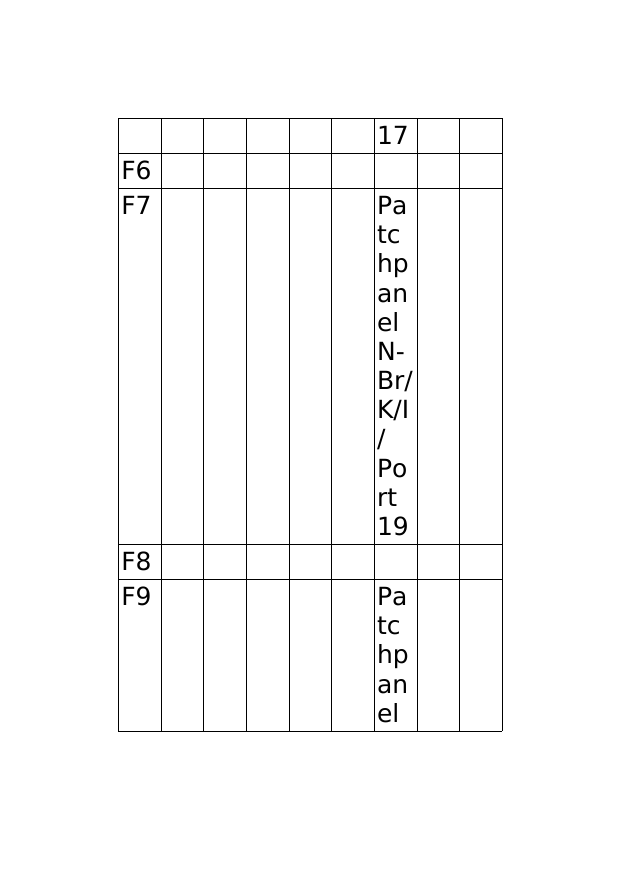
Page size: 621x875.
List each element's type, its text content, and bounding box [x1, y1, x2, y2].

table_cell [332, 545, 374, 579]
table_cell [204, 119, 246, 153]
table_cell [375, 154, 417, 188]
table_cell [247, 189, 289, 544]
table_cell [460, 189, 502, 544]
table_cell [418, 545, 459, 579]
table_cell Patchpanel [375, 580, 417, 731]
table_cell [247, 580, 289, 731]
table_cell [162, 189, 203, 544]
table_cell [332, 189, 374, 544]
table_cell Patchpanel N-Br/K/I / Port 19 [375, 189, 417, 544]
table_cell [460, 580, 502, 731]
table_cell [162, 545, 203, 579]
table_cell [119, 119, 161, 153]
table_cell F9 [119, 580, 161, 731]
table_cell [332, 119, 374, 153]
table_cell F7 [119, 189, 161, 544]
table_cell [162, 580, 203, 731]
table_cell [290, 189, 331, 544]
table_cell [162, 119, 203, 153]
table_cell [204, 189, 246, 544]
table_cell [375, 545, 417, 579]
table_cell [290, 119, 331, 153]
table_cell [204, 580, 246, 731]
table_cell [332, 154, 374, 188]
table_cell [290, 154, 331, 188]
table_cell [460, 545, 502, 579]
table_cell [290, 545, 331, 579]
table_cell [162, 154, 203, 188]
table_cell [460, 154, 502, 188]
table_cell 17 [375, 119, 417, 153]
table_cell [460, 119, 502, 153]
table_cell [418, 154, 459, 188]
table_cell [418, 580, 459, 731]
table_cell [204, 545, 246, 579]
table_cell [290, 580, 331, 731]
table_cell [418, 189, 459, 544]
table_cell F8 [119, 545, 161, 579]
table_cell [332, 580, 374, 731]
table_cell [247, 154, 289, 188]
table_cell F6 [119, 154, 161, 188]
table_cell [418, 119, 459, 153]
table_cell [204, 154, 246, 188]
table_cell [247, 545, 289, 579]
table_cell [247, 119, 289, 153]
